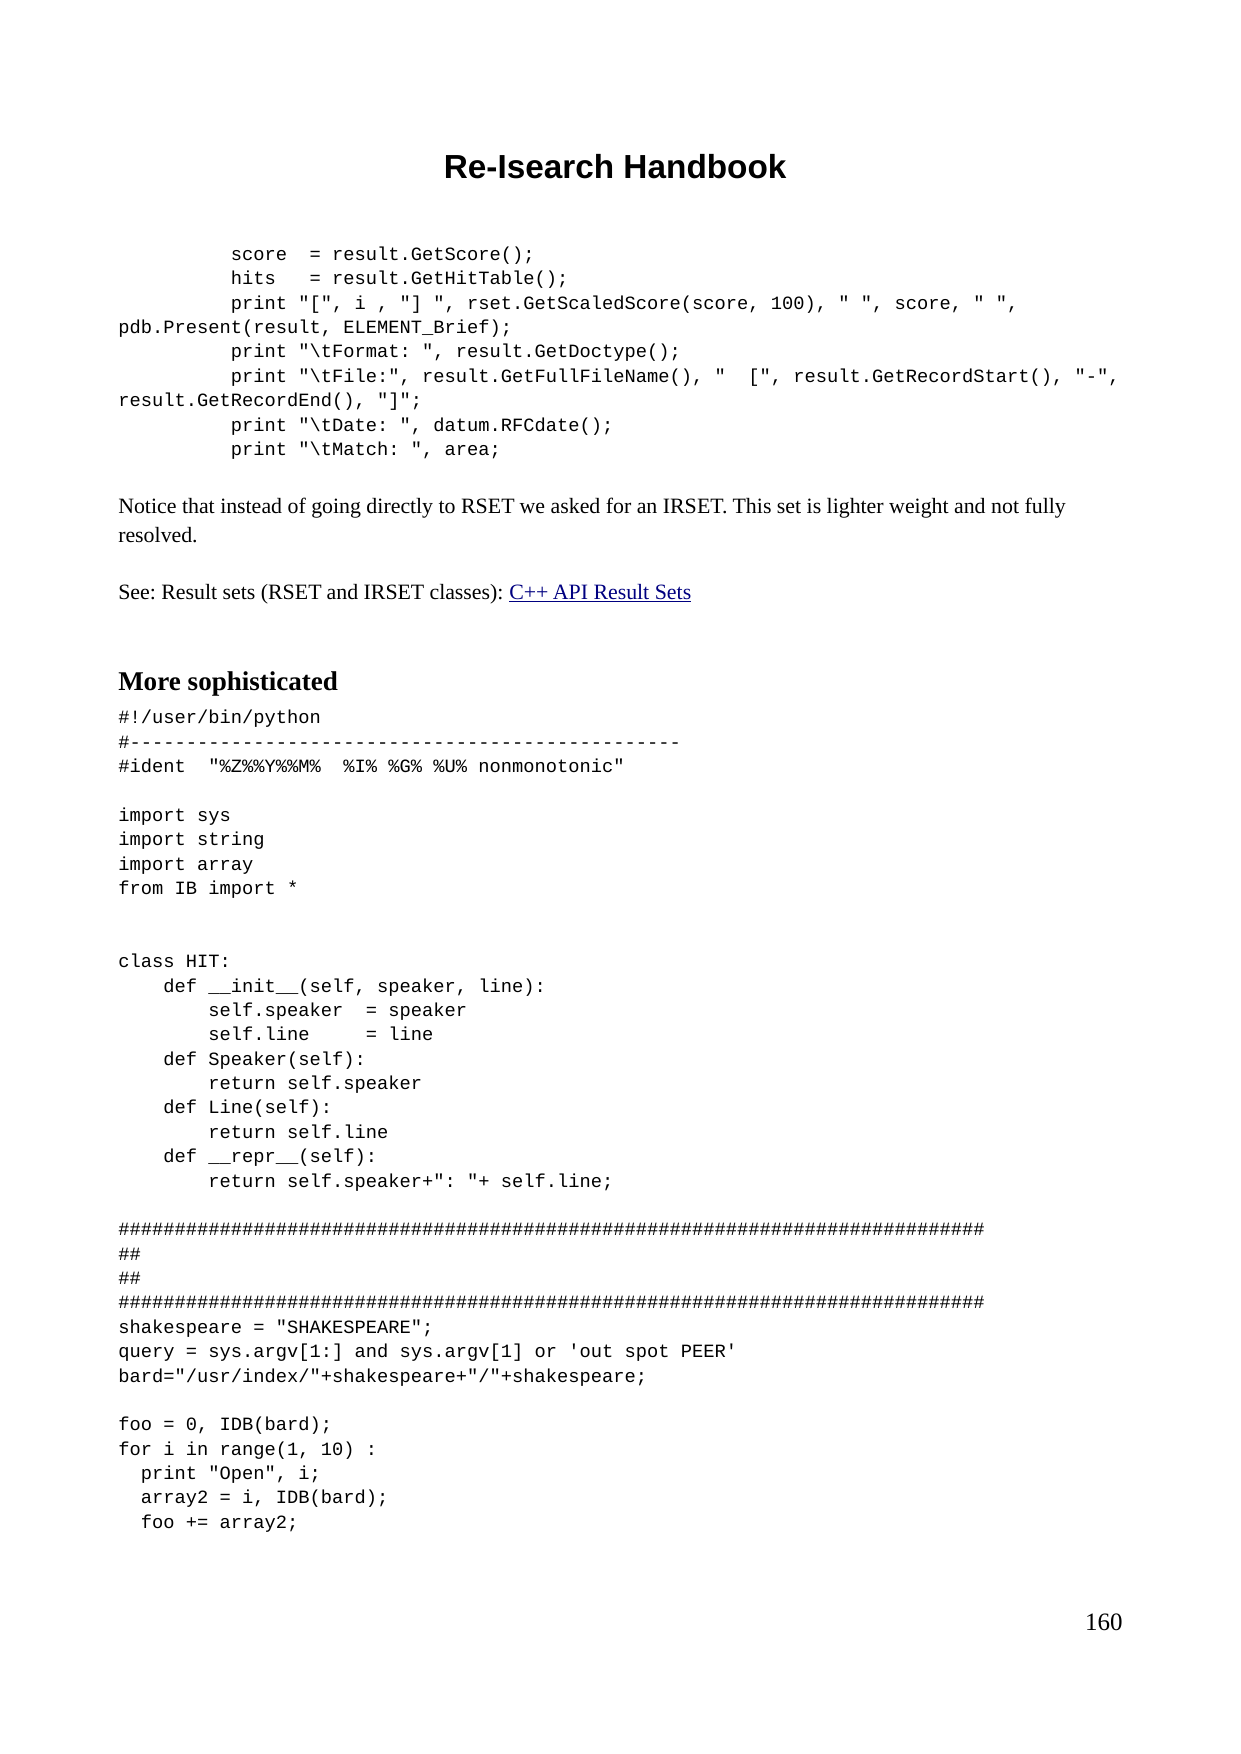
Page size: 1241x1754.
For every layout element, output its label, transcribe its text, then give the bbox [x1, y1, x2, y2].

text print "\tMatch: ", area; [118, 440, 1122, 461]
text Notice that instead of going directly to RSET we asked for an IRSET. This set is lighter weight and not fully resolved. [118, 493, 1122, 547]
text array2 = i, IDB(bard); [118, 1488, 1122, 1509]
text import array [118, 854, 1122, 876]
text def __init__(self, speaker, line): [118, 976, 1122, 998]
text def Line(self): [118, 1098, 1122, 1119]
text def Speaker(self): [118, 1049, 1122, 1071]
text print "\tFormat: ", result.GetDoctype(); [118, 342, 1122, 363]
text return self.speaker+": "+ self.line; [118, 1171, 1122, 1193]
subtitle More sophisticated [118, 664, 1122, 696]
text class HIT: [118, 952, 1122, 973]
text ## [118, 1269, 1122, 1290]
text ## [118, 1244, 1122, 1266]
text def __repr__(self): [118, 1147, 1122, 1168]
text self.line = line [118, 1025, 1122, 1046]
text #!/user/bin/python [118, 708, 1122, 729]
text print "\tFile:", result.GetFullFileName(), " [", result.GetRecordStart(), "-", result.GetRecordEnd(), "]"; [118, 367, 1122, 412]
text self.speaker = speaker [118, 1001, 1122, 1022]
text print "[", i , "] ", rset.GetScaledScore(score, 100), " ", score, " ", pdb.Present(result, ELEMENT_Brief); [118, 293, 1122, 339]
text import string [118, 830, 1122, 851]
text foo = 0, IDB(bard); [118, 1415, 1122, 1436]
text See: Result sets (RSET and IRSET classes): C++ API Result Sets [118, 579, 1122, 604]
text #------------------------------------------------- [118, 733, 1122, 754]
text print "\tDate: ", datum.RFCdate(); [118, 415, 1122, 437]
text ############################################################################# [118, 1293, 1122, 1314]
text print "Open", i; [118, 1464, 1122, 1485]
text import sys [118, 806, 1122, 827]
text shakespeare = "SHAKESPEARE"; [118, 1318, 1122, 1339]
text from IB import * [118, 879, 1122, 900]
text #ident "%Z%%Y%%M% %I% %G% %U% nonmonotonic" [118, 757, 1122, 778]
text foo += array2; [118, 1513, 1122, 1534]
text return self.line [118, 1123, 1122, 1144]
text for i in range(1, 10) : [118, 1439, 1122, 1461]
text query = sys.argv[1:] and sys.argv[1] or 'out spot PEER' [118, 1342, 1122, 1363]
text ############################################################################# [118, 1220, 1122, 1241]
text bard="/usr/index/"+shakespeare+"/"+shakespeare; [118, 1366, 1122, 1388]
text hits = result.GetHitTable(); [118, 269, 1122, 290]
text score = result.GetScore(); [118, 245, 1122, 266]
text return self.speaker [118, 1074, 1122, 1095]
